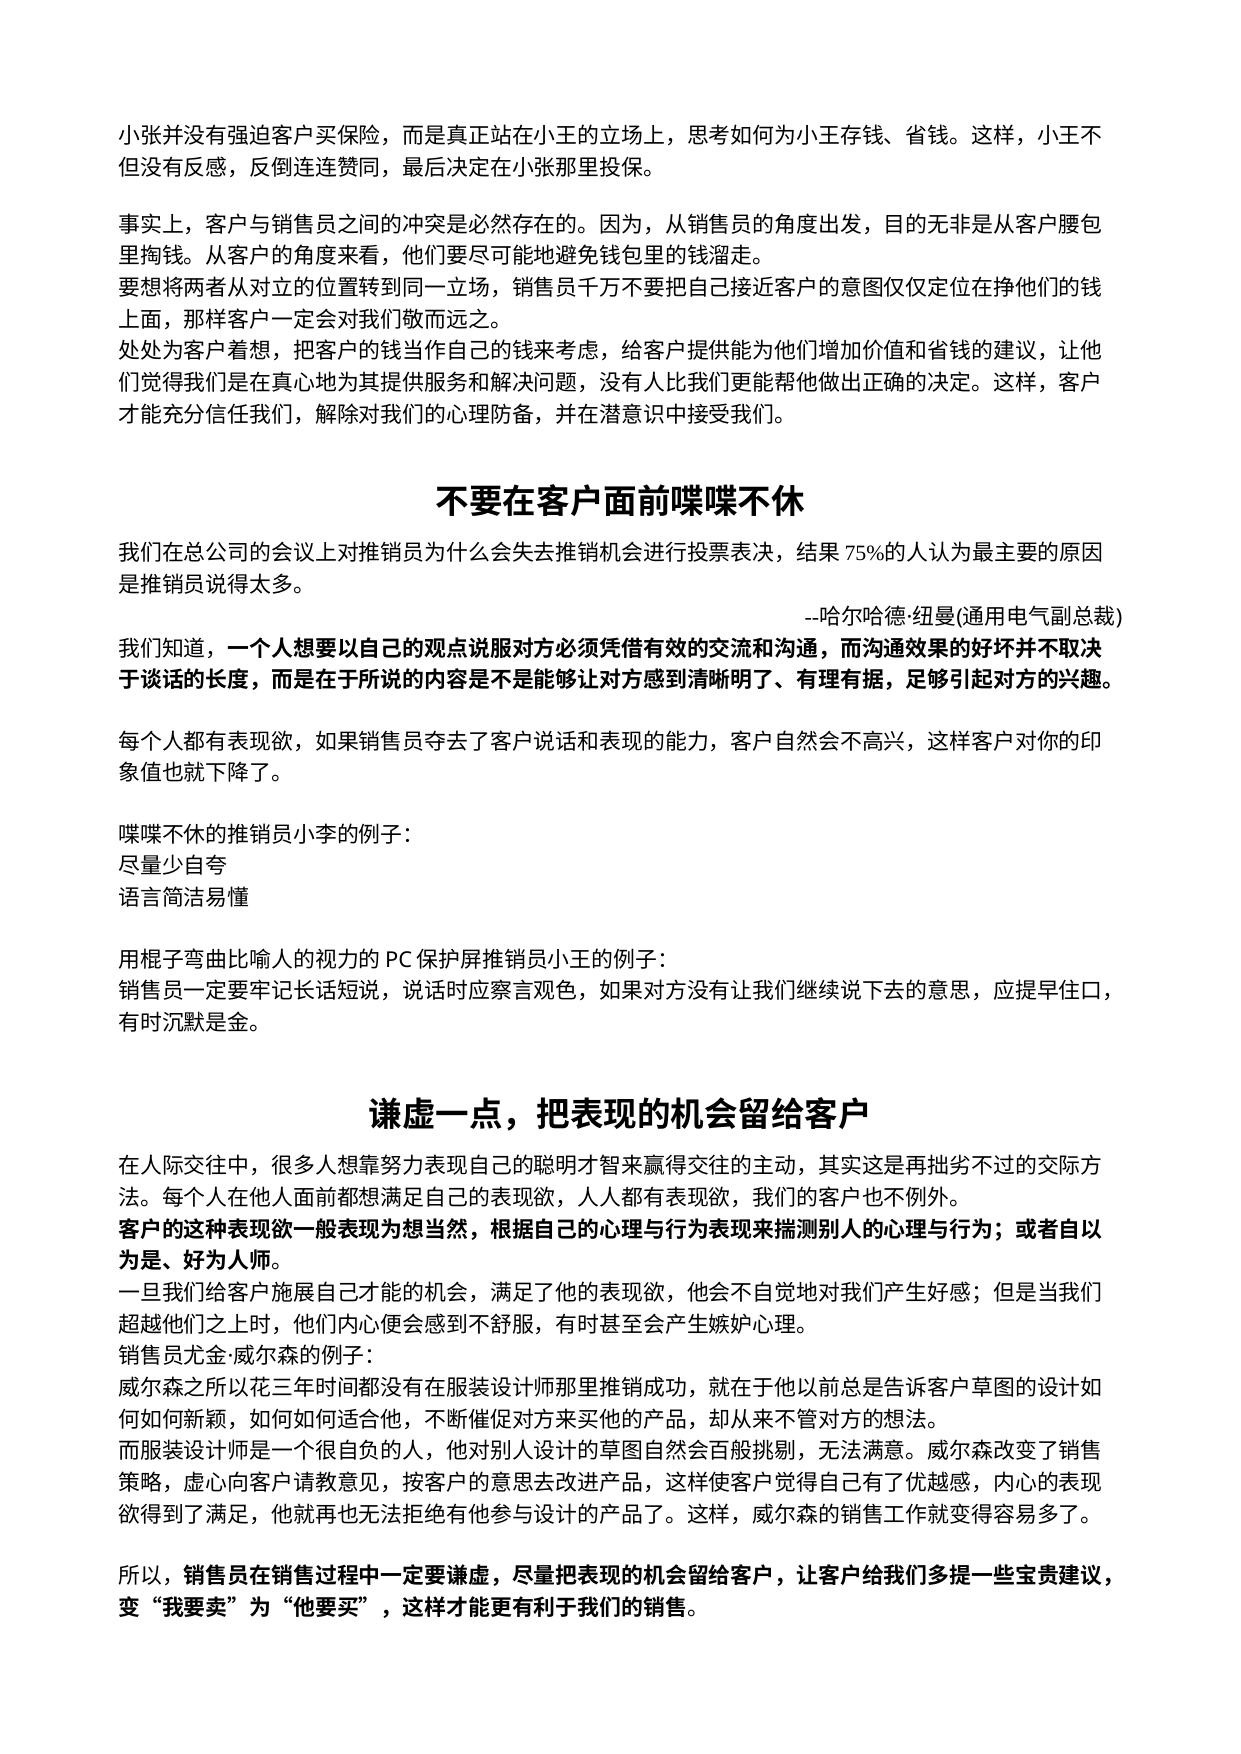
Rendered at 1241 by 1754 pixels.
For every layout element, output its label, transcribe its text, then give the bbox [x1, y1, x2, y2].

subtitle 不要在客户面前喋喋不休 [118, 474, 1122, 523]
text 一旦我们给客户施展自己才能的机会，满足了他的表现欲，他会不自觉地对我们产生好感；但是当我们超越他们之上时，他们内心便会感到不舒服，有时甚至会产生嫉妒心理。 [118, 1275, 1122, 1338]
text 销售员尤金·威尔森的例子： [118, 1338, 1122, 1370]
text 而服装设计师是一个很自负的人，他对别人设计的草图自然会百般挑剔，无法满意。威尔森改变了销售策略，虚心向客户请教意见，按客户的意思去改进产品，这样使客户觉得自己有了优越感，内心的表现欲得到了满足，他就再也无法拒绝有他参与设计的产品了。这样，威尔森的销售工作就变得容易多了。 [118, 1433, 1122, 1528]
text --哈尔哈德·纽曼(通用电气副总裁) [118, 599, 1122, 631]
text 所以，销售员在销售过程中一定要谦虚，尽量把表现的机会留给客户，让客户给我们多提一些宝贵建议，变“我要卖”为“他要买”，这样才能更有利于我们的销售。 [118, 1558, 1122, 1622]
text 事实上，客户与销售员之间的冲突是必然存在的。因为，从销售员的角度出发，目的无非是从客户腰包里掏钱。从客户的角度来看，他们要尽可能地避免钱包里的钱溜走。 [118, 207, 1122, 270]
text 小张并没有强迫客户买保险，而是真正站在小王的立场上，思考如何为小王存钱、省钱。这样，小王不但没有反感，反倒连连赞同，最后决定在小张那里投保。 [118, 118, 1122, 181]
text 要想将两者从对立的位置转到同一立场，销售员千万不要把自己接近客户的意图仅仅定位在挣他们的钱上面，那样客户一定会对我们敬而远之。 [118, 270, 1122, 333]
text 威尔森之所以花三年时间都没有在服装设计师那里推销成功，就在于他以前总是告诉客户草图的设计如何如何新颖，如何如何适合他，不断催促对方来买他的产品，却从来不管对方的想法。 [118, 1370, 1122, 1433]
subtitle 谦虚一点，把表现的机会留给客户 [118, 1087, 1122, 1136]
text 销售员一定要牢记长话短说，说话时应察言观色，如果对方没有让我们继续说下去的意思，应提早住口，有时沉默是金。 [118, 973, 1122, 1037]
text 语言简洁易懂 [118, 880, 1122, 912]
text 用棍子弯曲比喻人的视力的PC保护屏推销员小王的例子： [118, 942, 1122, 973]
text 在人际交往中，很多人想靠努力表现自己的聪明才智来赢得交往的主动，其实这是再拙劣不过的交际方法。每个人在他人面前都想满足自己的表现欲，人人都有表现欲，我们的客户也不例外。 [118, 1148, 1122, 1212]
text 处处为客户着想，把客户的钱当作自己的钱来考虑，给客户提供能为他们增加价值和省钱的建议，让他们觉得我们是在真心地为其提供服务和解决问题，没有人比我们更能帮他做出正确的决定。这样，客户才能充分信任我们，解除对我们的心理防备，并在潜意识中接受我们。 [118, 333, 1122, 428]
text 客户的这种表现欲一般表现为想当然，根据自己的心理与行为表现来揣测别人的心理与行为；或者自以为是、好为人师。 [118, 1212, 1122, 1275]
text 尽量少自夸 [118, 848, 1122, 880]
text 我们在总公司的会议上对推销员为什么会失去推销机会进行投票表决，结果75%的人认为最主要的原因是推销员说得太多。 [118, 535, 1122, 599]
text 每个人都有表现欲，如果销售员夺去了客户说话和表现的能力，客户自然会不高兴，这样客户对你的印象值也就下降了。 [118, 724, 1122, 787]
text 我们知道，一个人想要以自己的观点说服对方必须凭借有效的交流和沟通，而沟通效果的好坏并不取决于谈话的长度，而是在于所说的内容是不是能够让对方感到清晰明了、有理有据，足够引起对方的兴趣。 [118, 631, 1122, 694]
text 喋喋不休的推销员小李的例子： [118, 817, 1122, 848]
